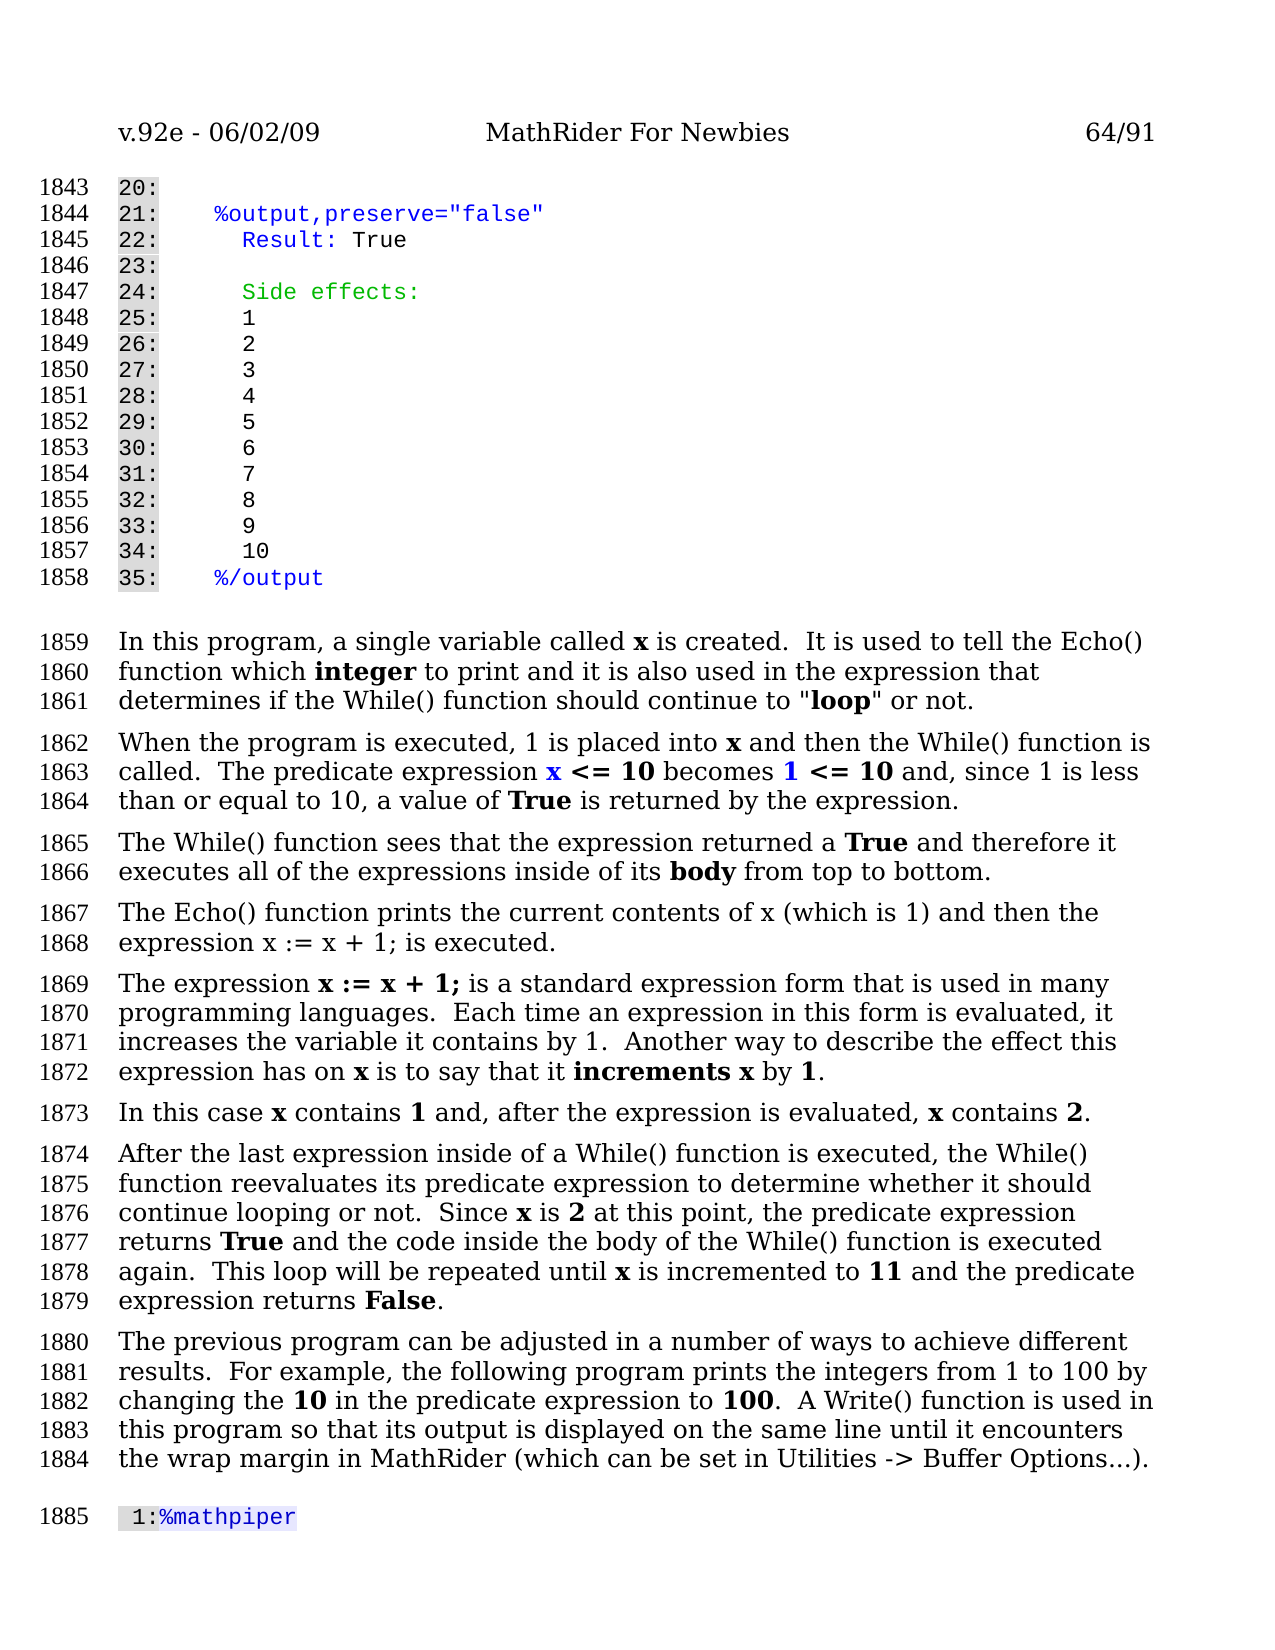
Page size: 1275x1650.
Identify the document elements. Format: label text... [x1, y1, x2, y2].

text 1:%mathpiper [118, 1506, 1157, 1531]
text 33: 9 [118, 514, 1157, 540]
text 34: 10 [118, 540, 1157, 566]
text 30: 6 [118, 436, 1157, 462]
text 20: [118, 177, 1157, 203]
text After the last expression inside of a While() function is executed, the While() function reevaluates its predicate expression to determine whether it should continue looping or not. Since x is 2 at this point, the predicate expression returns True and the code inside the body of the While() function is executed again. This loop will be repeated until x is incremented to 11 and the predicate expression returns False. [118, 1139, 1157, 1315]
text 32: 8 [118, 488, 1157, 514]
text When the program is executed, 1 is placed into x and then the While() function is called. The predicate expression x <= 10 becomes 1 <= 10 and, since 1 is less than or equal to 10, a value of True is returned by the expression. [118, 727, 1157, 816]
text The While() function sees that the expression returned a True and therefore it executes all of the expressions inside of its body from top to bottom. [118, 828, 1157, 886]
text 23: [118, 254, 1157, 281]
text In this case x contains 1 and, after the expression is evaluated, x contains 2. [118, 1098, 1157, 1127]
text 28: 4 [118, 384, 1157, 410]
text In this program, a single variable called x is created. It is used to tell the Echo() function which integer to print and it is also used in the expression that determines if the While() function should continue to "loop" or not. [118, 627, 1157, 715]
text The expression x := x + 1; is a standard expression form that is used in many programming languages. Each time an expression in this form is evaluated, it increases the variable it contains by 1. Another way to describe the effect this expression has on x is to say that it increments x by 1. [118, 969, 1157, 1086]
text The Echo() function prints the current contents of x (which is 1) and then the expression x := x + 1; is executed. [118, 898, 1157, 957]
text The previous program can be adjusted in a number of ways to achieve different results. For example, the following program prints the integers from 1 to 100 by changing the 10 in the predicate expression to 100. A Write() function is used in this program so that its output is displayed on the same line until it encounters the wrap margin in MathRider (which can be set in Utilities -> Buffer Options...). [118, 1327, 1157, 1473]
text 31: 7 [118, 462, 1157, 488]
text 24: Side effects: [118, 281, 1157, 306]
text 35: %/output [118, 566, 1157, 592]
text 26: 2 [118, 332, 1157, 358]
text 29: 5 [118, 410, 1157, 436]
text 27: 3 [118, 358, 1157, 384]
text 25: 1 [118, 306, 1157, 332]
text 21: %output,preserve="false" [118, 203, 1157, 229]
text 22: Result: True [118, 229, 1157, 254]
